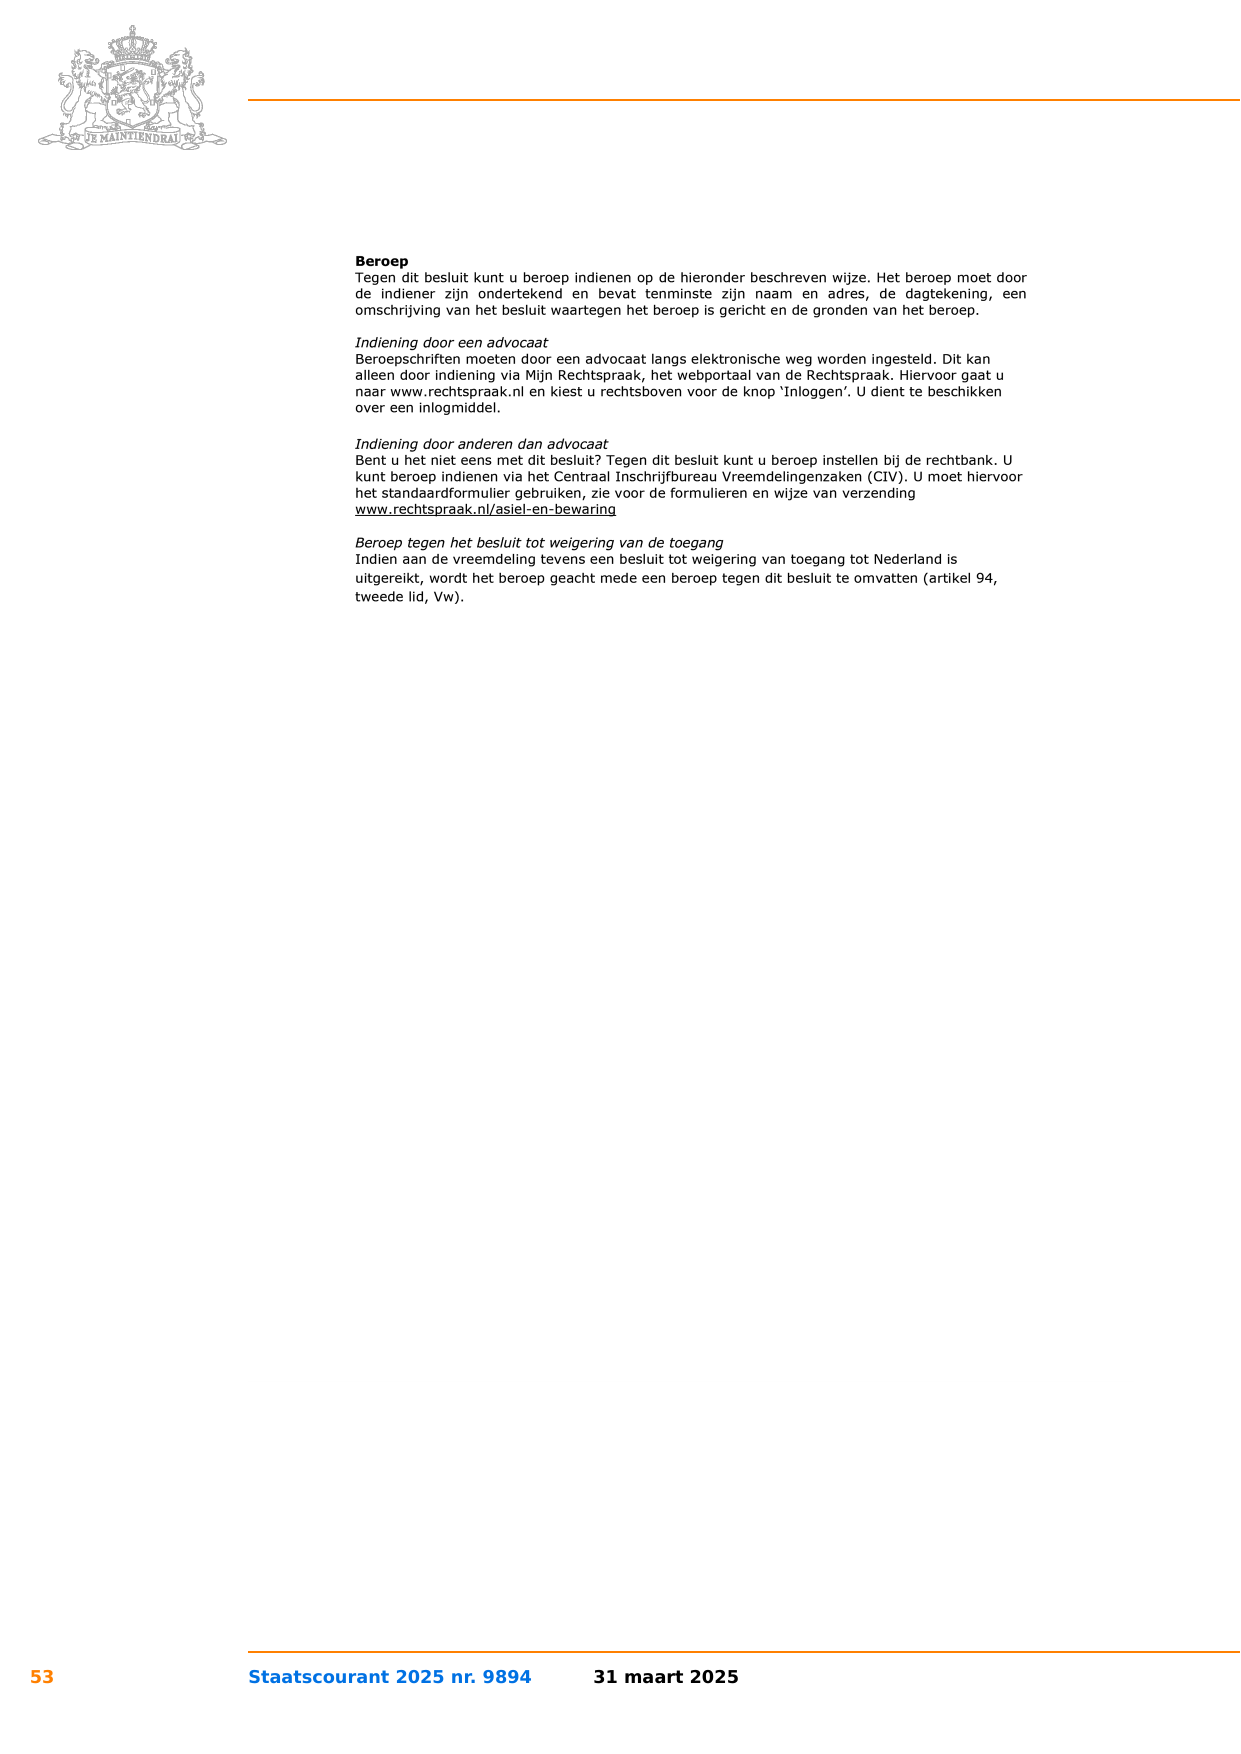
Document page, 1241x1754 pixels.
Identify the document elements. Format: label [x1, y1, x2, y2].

picture [38, 25, 227, 150]
text [1134, 130, 1163, 1382]
picture [248, 130, 1134, 1382]
